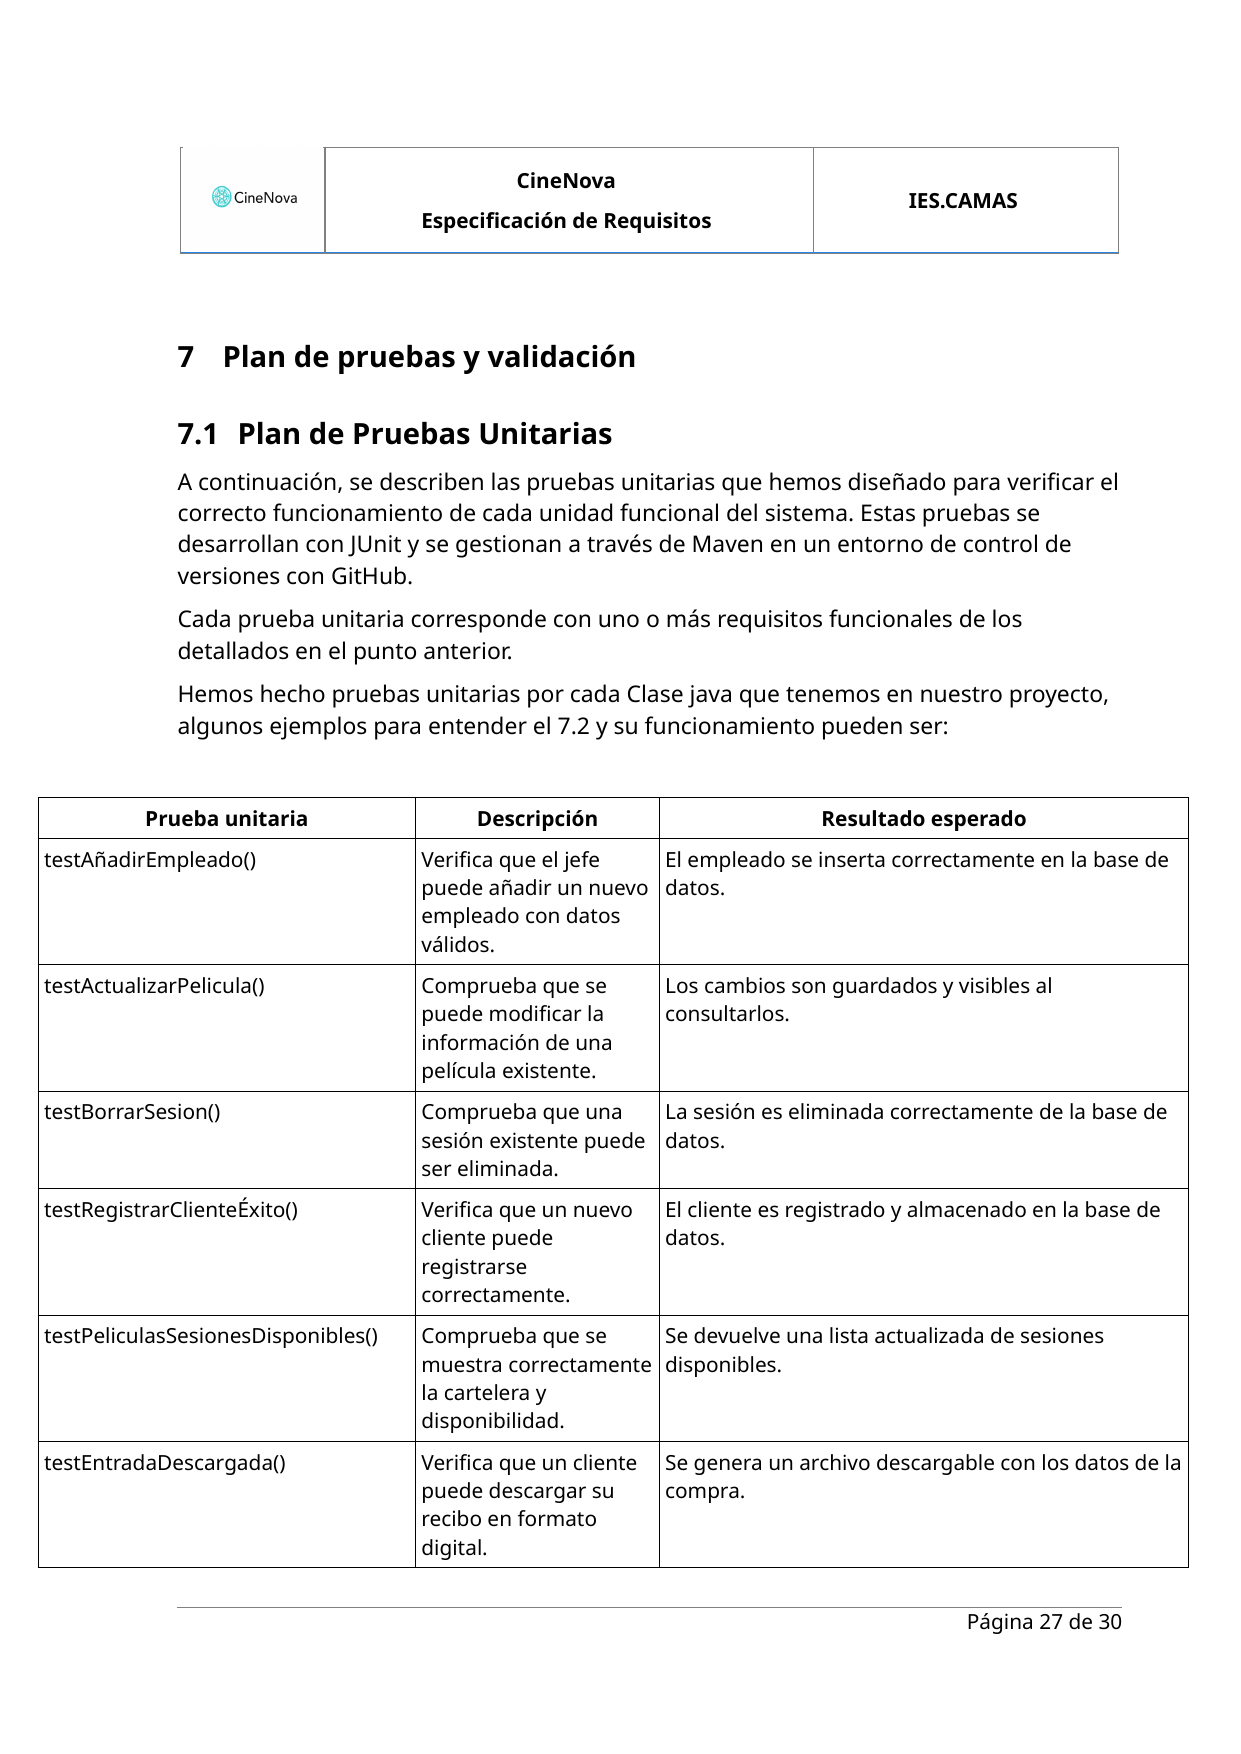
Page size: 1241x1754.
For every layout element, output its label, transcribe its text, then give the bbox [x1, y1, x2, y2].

table_cell testAñadirEmpleado() [39, 839, 415, 964]
table_cell testBorrarSesion() [39, 1092, 415, 1188]
table_cell Comprueba que se muestra correctamente la cartelera y disponibilidad. [416, 1316, 659, 1441]
table_cell testEntradaDescargada() [39, 1442, 415, 1567]
text A continuación, se describen las pruebas unitarias que hemos diseñado para verificar el correcto funcionamiento de cada unidad funcional del sistema. Estas pruebas se desarrollan con JUnit y se gestionan a través de Maven en un entorno de control de versiones con GitHub. [177, 466, 1122, 591]
table_cell El empleado se inserta correctamente en la base de datos. [660, 839, 1188, 964]
subtitle Plan de pruebas y validación [177, 336, 1122, 376]
table_header Descripción [416, 798, 659, 838]
text Hemos hecho pruebas unitarias por cada Clase java que tenemos en nuestro proyecto, algunos ejemplos para entender el 7.2 y su funcionamiento pueden ser: [177, 678, 1122, 741]
table_cell Verifica que un nuevo cliente puede registrarse correctamente. [416, 1189, 659, 1314]
table_cell Se genera un archivo descargable con los datos de la compra. [660, 1442, 1188, 1567]
table_cell Comprueba que se puede modificar la información de una película existente. [416, 965, 659, 1091]
table_cell Se devuelve una lista actualizada de sesiones disponibles. [660, 1316, 1188, 1441]
table_cell El cliente es registrado y almacenado en la base de datos. [660, 1189, 1188, 1314]
subtitle Plan de Pruebas Unitarias [177, 414, 1122, 453]
text Cada prueba unitaria corresponde con uno o más requisitos funcionales de los detallados en el punto anterior. [177, 603, 1122, 666]
table_cell testRegistrarClienteÉxito() [39, 1189, 415, 1314]
table_header Resultado esperado [660, 798, 1188, 838]
table_cell La sesión es eliminada correctamente de la base de datos. [660, 1092, 1188, 1188]
table_cell Verifica que un cliente puede descargar su recibo en formato digital. [416, 1442, 659, 1567]
table_cell Los cambios son guardados y visibles al consultarlos. [660, 965, 1188, 1091]
table_cell testActualizarPelicula() [39, 965, 415, 1091]
table_cell testPeliculasSesionesDisponibles() [39, 1316, 415, 1441]
table_cell Verifica que el jefe puede añadir un nuevo empleado con datos válidos. [416, 839, 659, 964]
table_cell Comprueba que una sesión existente puede ser eliminada. [416, 1092, 659, 1188]
table_header Prueba unitaria [39, 798, 415, 838]
picture [183, 147, 324, 246]
